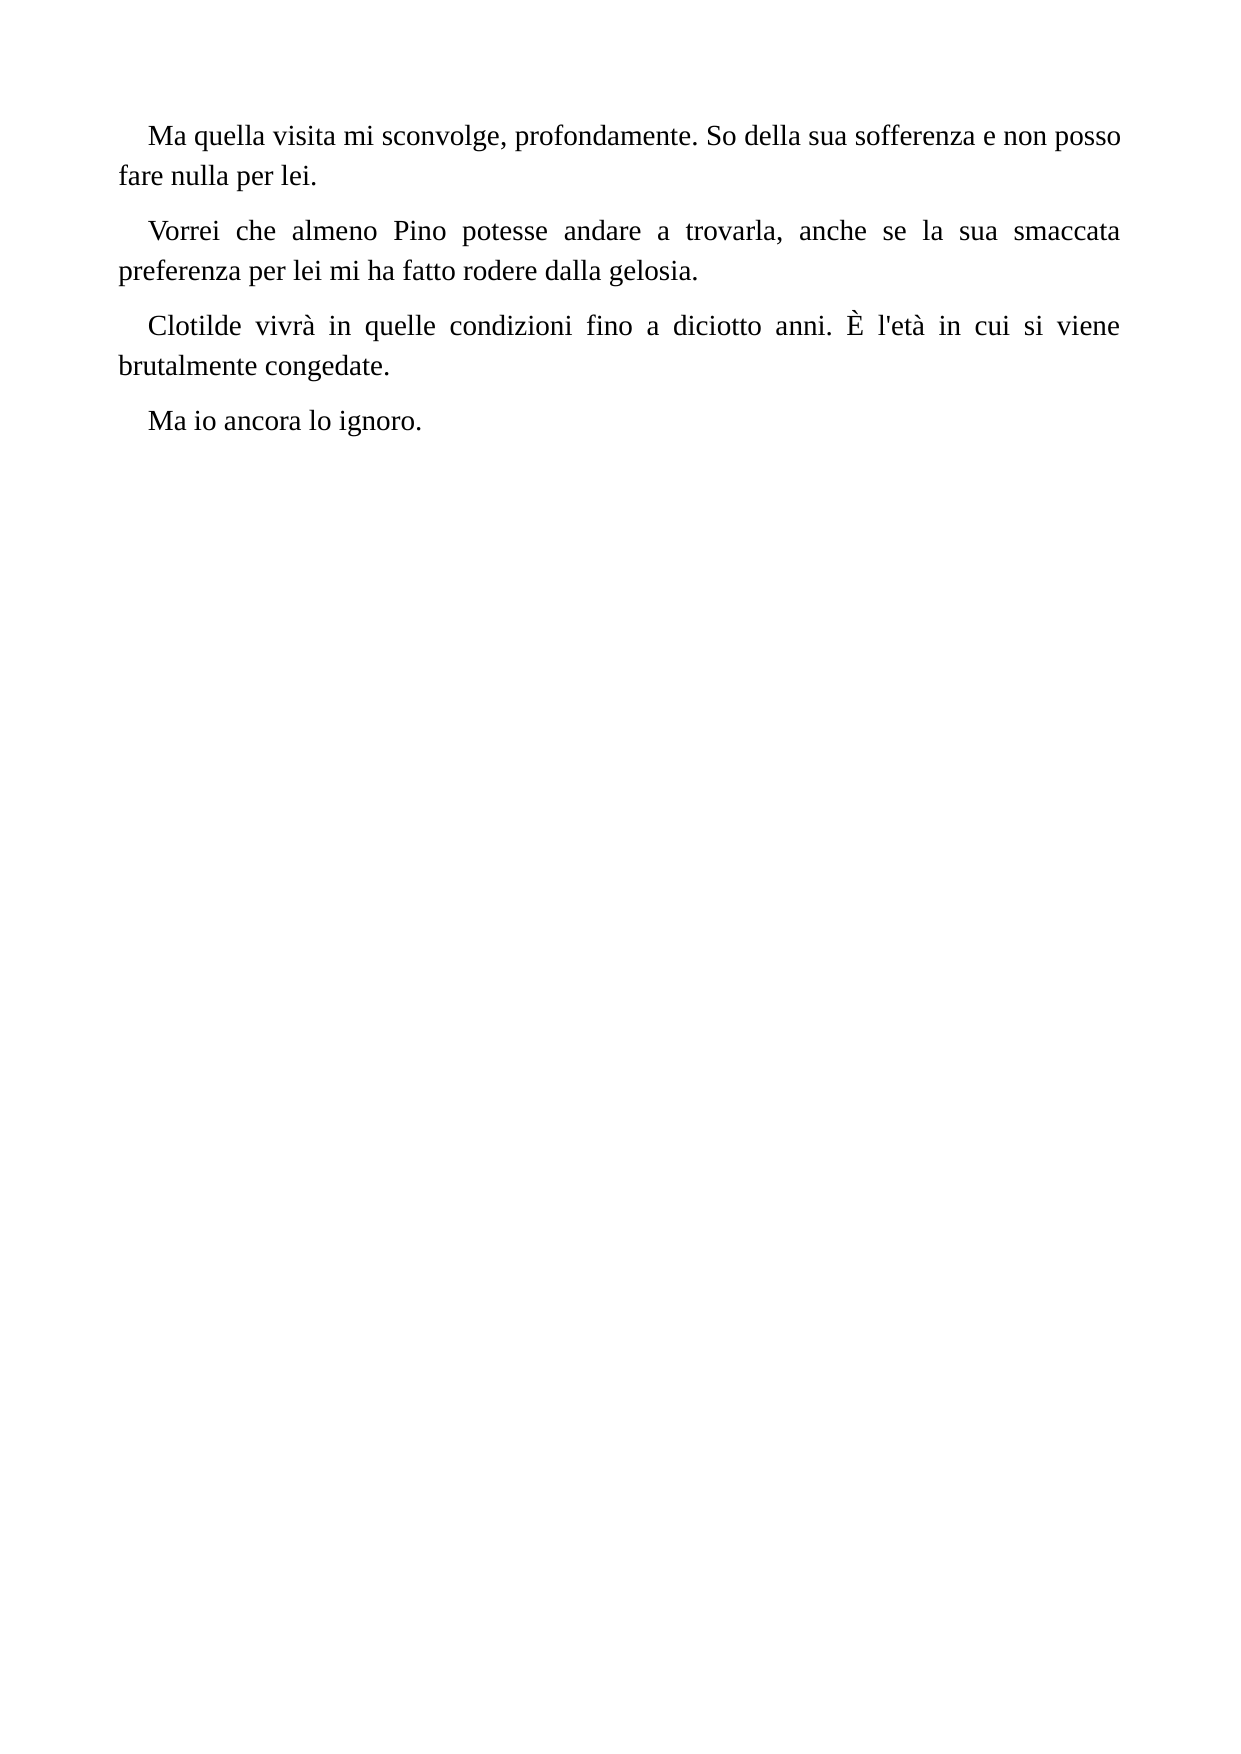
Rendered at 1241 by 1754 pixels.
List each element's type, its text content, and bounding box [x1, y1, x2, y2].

text Ma quella visita mi sconvolge, profondamente. So della sua sofferenza e non posso fare nulla per lei. [118, 118, 1122, 192]
text Vorrei che almeno Pino potesse andare a trovarla, anche se la sua smaccata preferenza per lei mi ha fatto rodere dalla gelosia. [118, 213, 1122, 287]
text Ma io ancora lo ignoro. [118, 403, 1122, 437]
text Clotilde vivrà in quelle condizioni fino a diciotto anni. È l'età in cui si viene brutalmente congedate. [118, 308, 1122, 382]
